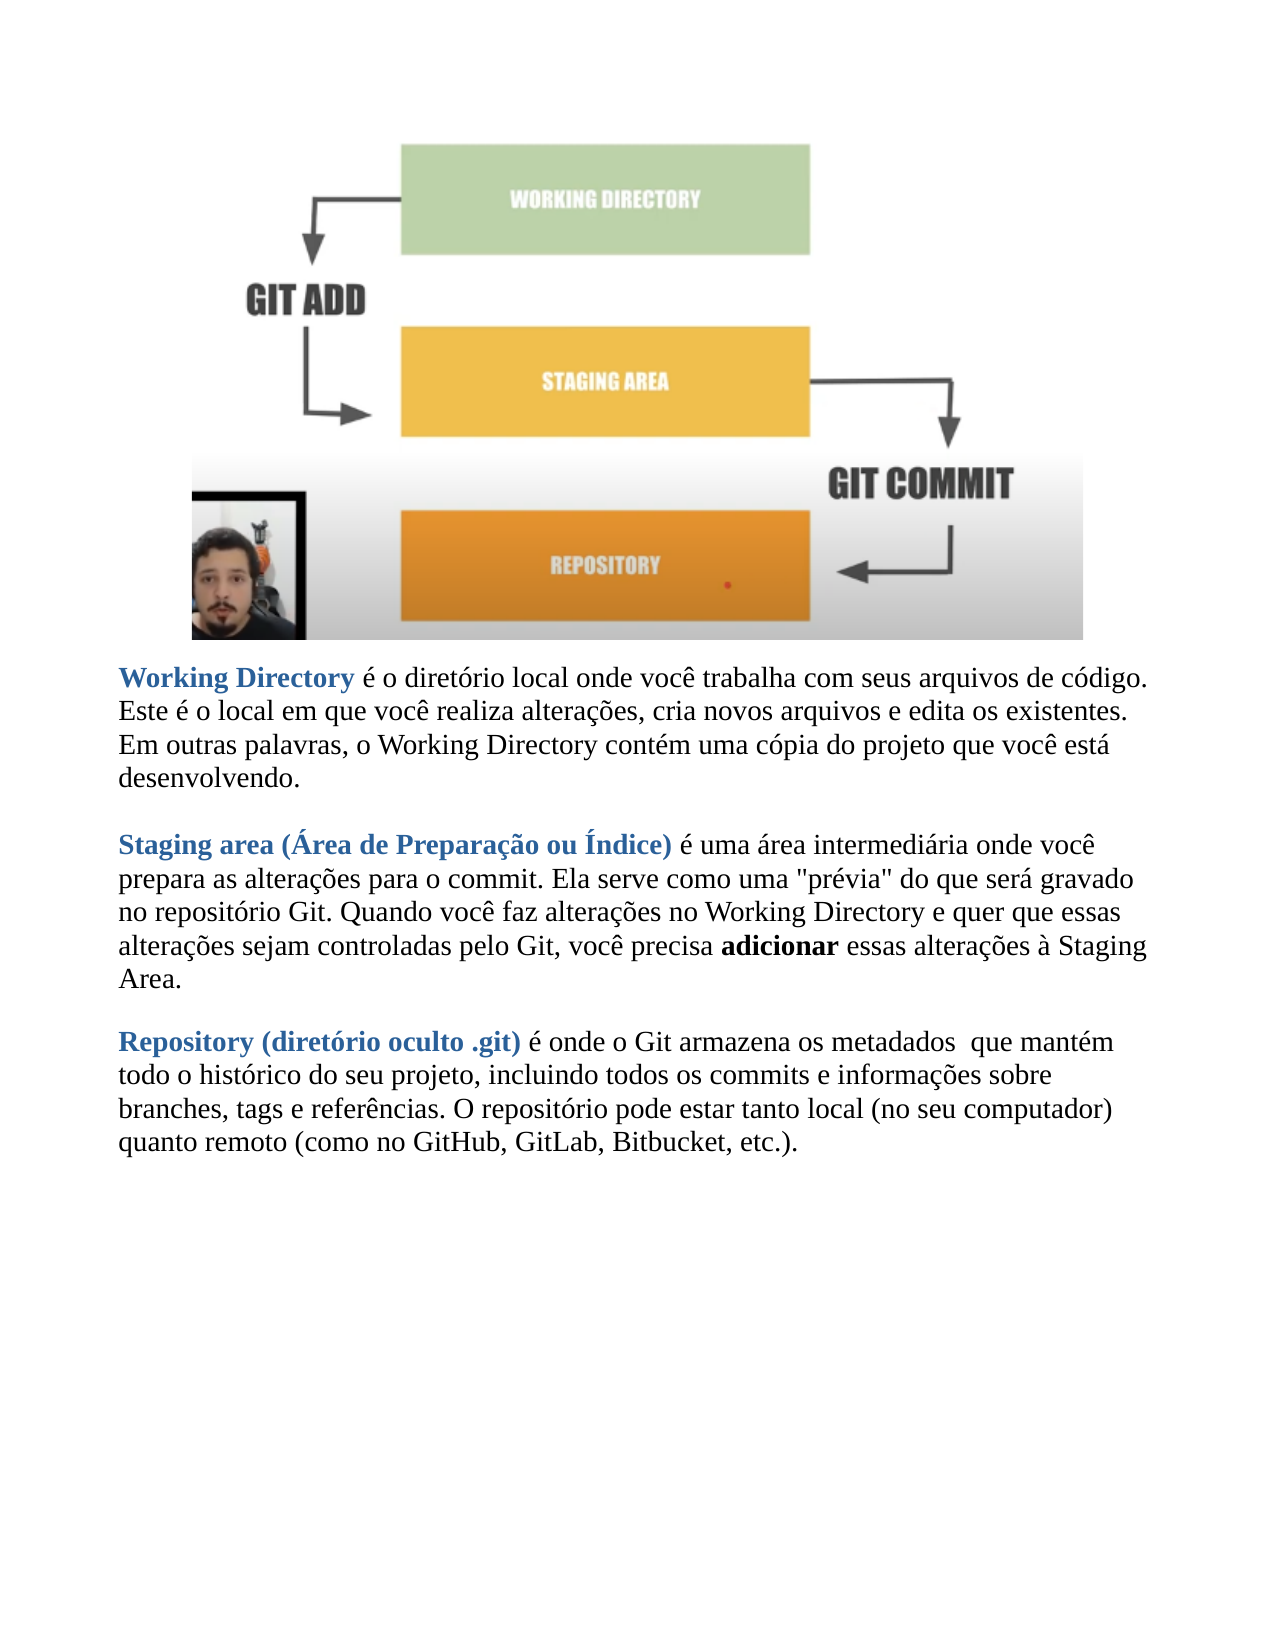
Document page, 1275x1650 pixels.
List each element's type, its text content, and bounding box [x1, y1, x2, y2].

picture [191, 118, 1084, 640]
text Staging area (Área de Preparação ou Índice) é uma área intermediária onde você prepara as alterações para o commit. Ela serve como uma "prévia" do que será gravado no repositório Git. Quando você faz alterações no Working Directory e quer que essas alterações sejam controladas pelo Git, você precisa adicionar essas alterações à Staging Area. [118, 827, 1157, 995]
text Working Directory é o diretório local onde você trabalha com seus arquivos de código. Este é o local em que você realiza alterações, cria novos arquivos e edita os existentes. Em outras palavras, o Working Directory contém uma cópia do projeto que você está desenvolvendo. [118, 660, 1157, 794]
text Repository (diretório oculto .git) é onde o Git armazena os metadados que mantém todo o histórico do seu projeto, incluindo todos os commits e informações sobre branches, tags e referências. O repositório pode estar tanto local (no seu computador) quanto remoto (como no GitHub, GitLab, Bitbucket, etc.). [118, 1024, 1157, 1158]
